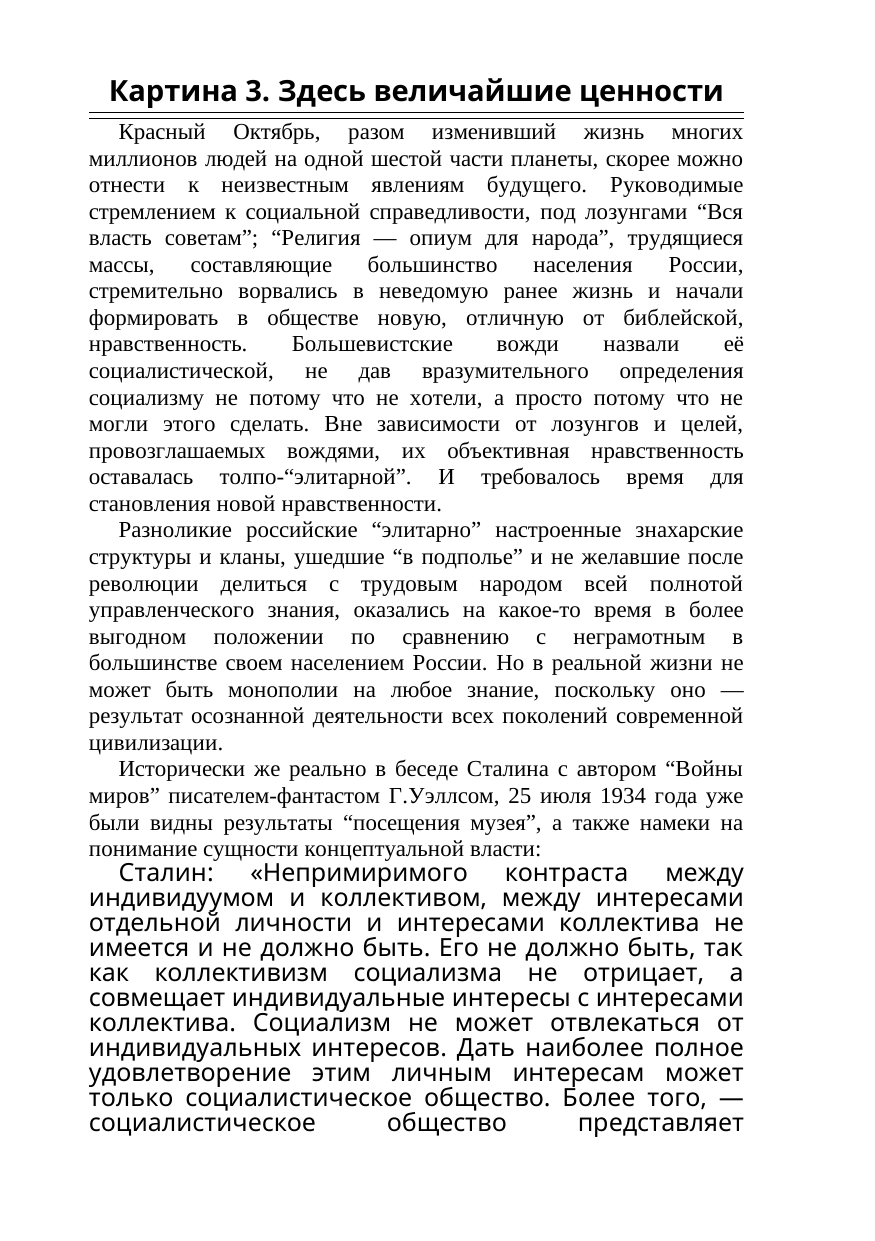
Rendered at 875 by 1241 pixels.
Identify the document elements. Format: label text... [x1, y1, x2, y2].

text Разноликие российские “элитарно” настроенные знахарские структуры и кланы, ушедшие “в подполье” и не желавшие после революции делиться с трудовым народом всей полнотой управленческого знания, оказались на какое-то время в более выгодном положении по сравнению с неграмотным в большинстве своем населением России. Но в реальной жизни не может быть монополии на любое знание, поскольку оно — результат осознанной деятельности всех поколений современной цивилизации. [89, 516, 744, 755]
text Красный Октябрь, разом изменивший жизнь многих миллионов людей на одной шестой части планеты, скорее можно отнести к неизвестным явлениям будущего. Руководимые стремлением к социальной справедливости, под лозунгами “Вся власть советам”; “Религия — опиум для народа”, трудящиеся массы, составляющие большинство населения России, стремительно ворвались в неведомую ранее жизнь и начали формировать в обществе новую, отличную от библейской, нравственность. Большевистские вожди назвали её социалистической, не дав вразумительного определения социализму не потому что не хотели, а просто потому что не могли этого сделать. Вне зависимости от лозунгов и целей, провозглашаемых вождями, их объективная нравственность оставалась толпо-“элитарной”. И требовалось время для становления новой нравственности. [89, 119, 744, 516]
text Сталин: «Непримиримого контраста между индивидуумом и коллективом, между интересами отдельной личности и интересами коллектива не имеется и не должно быть. Его не должно быть, так как коллективизм социализма не отрицает, а совмещает индивидуальные интересы с интересами коллектива. Социализм не может отвлекаться от индивидуальных интересов. Дать наиболее полное удовлетворение этим личным интересам может только социалистическое общество. Более того, — социалистическое общество представляет [89, 862, 744, 1137]
text Исторически же реально в беседе Сталина с автором “Войны миров” писателем-фантастом Г.Уэллсом, 25 июля 1934 года уже были видны результаты “посещения музея”, а также намеки на понимание сущности концептуальной власти: [89, 755, 744, 862]
